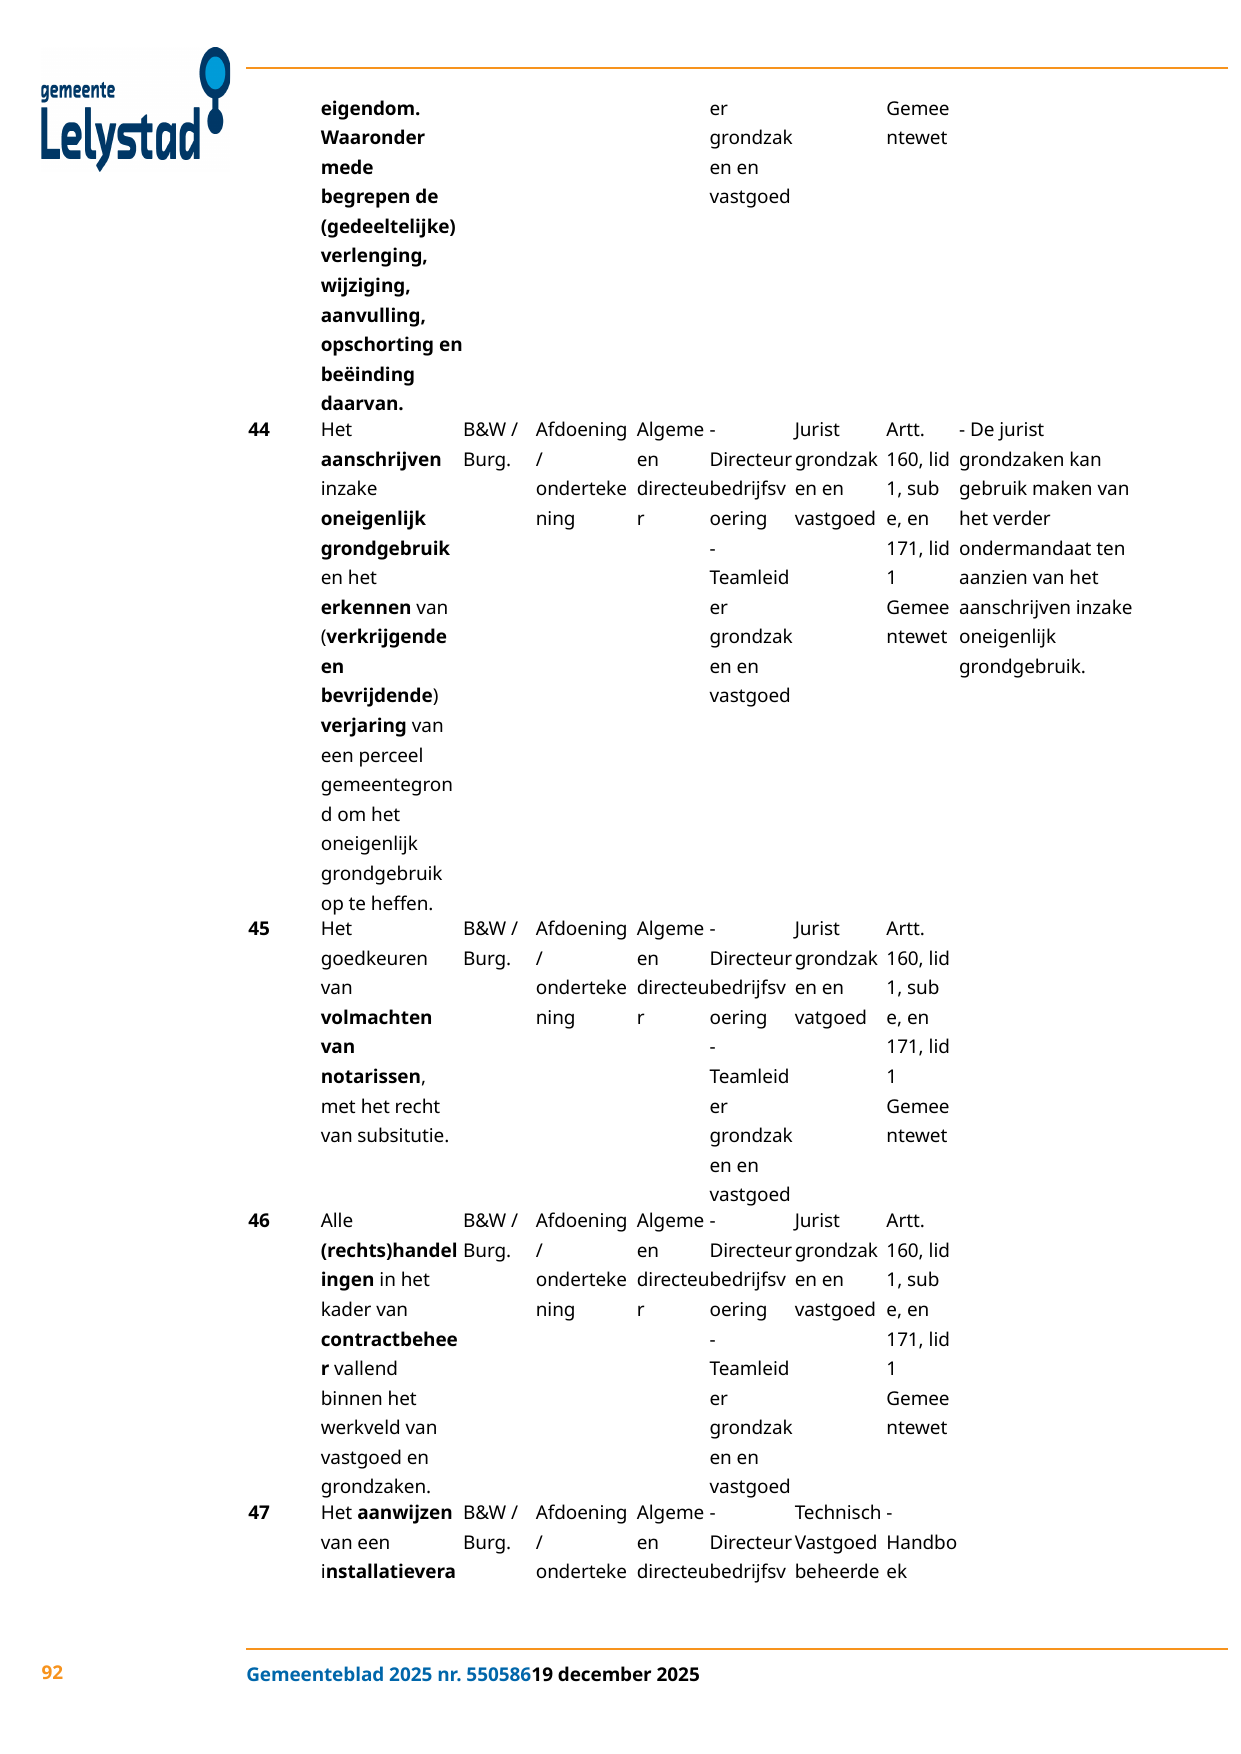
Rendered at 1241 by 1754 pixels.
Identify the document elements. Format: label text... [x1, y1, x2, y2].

table_cell Gemeentewet [886, 95, 959, 416]
table_cell er grondzaken en vastgoed [709, 95, 794, 416]
table_cell - Directeur bedrijfsvoering - Teamleider grondzaken en vastgoed [709, 1208, 794, 1499]
table_cell [959, 1208, 1152, 1499]
table_cell Artt. 160, lid 1, sub e, en 171, lid 1 Gemeentewet [886, 416, 959, 915]
table_cell [959, 95, 1152, 416]
table_cell Artt. 160, lid 1, sub e, en 171, lid 1 Gemeentewet [886, 915, 959, 1207]
table_cell [959, 1499, 1152, 1584]
table_cell Artt. 160, lid 1, sub e, en 171, lid 1 Gemeentewet [886, 1208, 959, 1499]
table_cell 44 [248, 416, 321, 915]
table_cell eigendom. Waaronder mede begrepen de (gedeeltelijke) verlenging, wijziging, aanvulling, opschorting en beëinding daarvan. [321, 95, 463, 416]
table_cell [795, 95, 886, 416]
table_cell Alle (rechts)handelingen in het kader van contractbeheer vallend binnen het werkveld van vastgoed en grondzaken. [321, 1208, 463, 1499]
table_cell B&W / Burg. [463, 915, 536, 1207]
table_cell Technisch Vastgoedbeheerde [795, 1499, 886, 1584]
table_cell B&W / Burg. [463, 1208, 536, 1499]
table_cell - Directeur bedrijfsvoering - Teamleider grondzaken en vastgoed [709, 915, 794, 1207]
table_cell Algemeen directeur [637, 416, 709, 915]
table_cell 47 [248, 1499, 321, 1584]
table_cell B&W / Burg. [463, 416, 536, 915]
table_cell Het aanschrijven inzake oneigenlijk grondgebruik en het erkennen van (verkrijgende en bevrijdende) verjaring van een perceel gemeentegrond om het oneigenlijk grondgebruik op te heffen. [321, 416, 463, 915]
table_cell Afdoening / ondertekening [536, 1208, 637, 1499]
table_cell 46 [248, 1208, 321, 1499]
table_cell - De jurist grondzaken kan gebruik maken van het verder ondermandaat ten aanzien van het aanschrijven inzake oneigenlijk grondgebruik. [959, 416, 1152, 915]
table_cell - Directeur bedrijfsvoering - Teamleider grondzaken en vastgoed [709, 416, 794, 915]
table_cell Afdoening / onderteke [536, 1499, 637, 1584]
table_cell B&W / Burg. [463, 1499, 536, 1584]
table_cell [637, 95, 709, 416]
table_cell 45 [248, 915, 321, 1207]
table_cell [248, 95, 321, 416]
table_cell Jurist grondzaken en vastgoed [795, 416, 886, 915]
table_cell Het goedkeuren van volmachten van notarissen, met het recht van subsitutie. [321, 915, 463, 1207]
table_cell Het aanwijzen van een installatievera [321, 1499, 463, 1584]
table_cell - Handboek [886, 1499, 959, 1584]
picture [41, 47, 231, 172]
table_cell [536, 95, 637, 416]
table_cell Afdoening / ondertekening [536, 416, 637, 915]
table_cell Afdoening / ondertekening [536, 915, 637, 1207]
table_cell Jurist grondzaken en vastgoed [795, 1208, 886, 1499]
table_cell [959, 915, 1152, 1207]
table_cell Algemeen directeur [637, 915, 709, 1207]
table_cell Algemeen directeur [637, 1208, 709, 1499]
table_cell - Directeur bedrijfsv [709, 1499, 794, 1584]
table_cell [463, 95, 536, 416]
table_cell Jurist grondzaken en vatgoed [795, 915, 886, 1207]
table_cell Algemeen directeu [637, 1499, 709, 1584]
